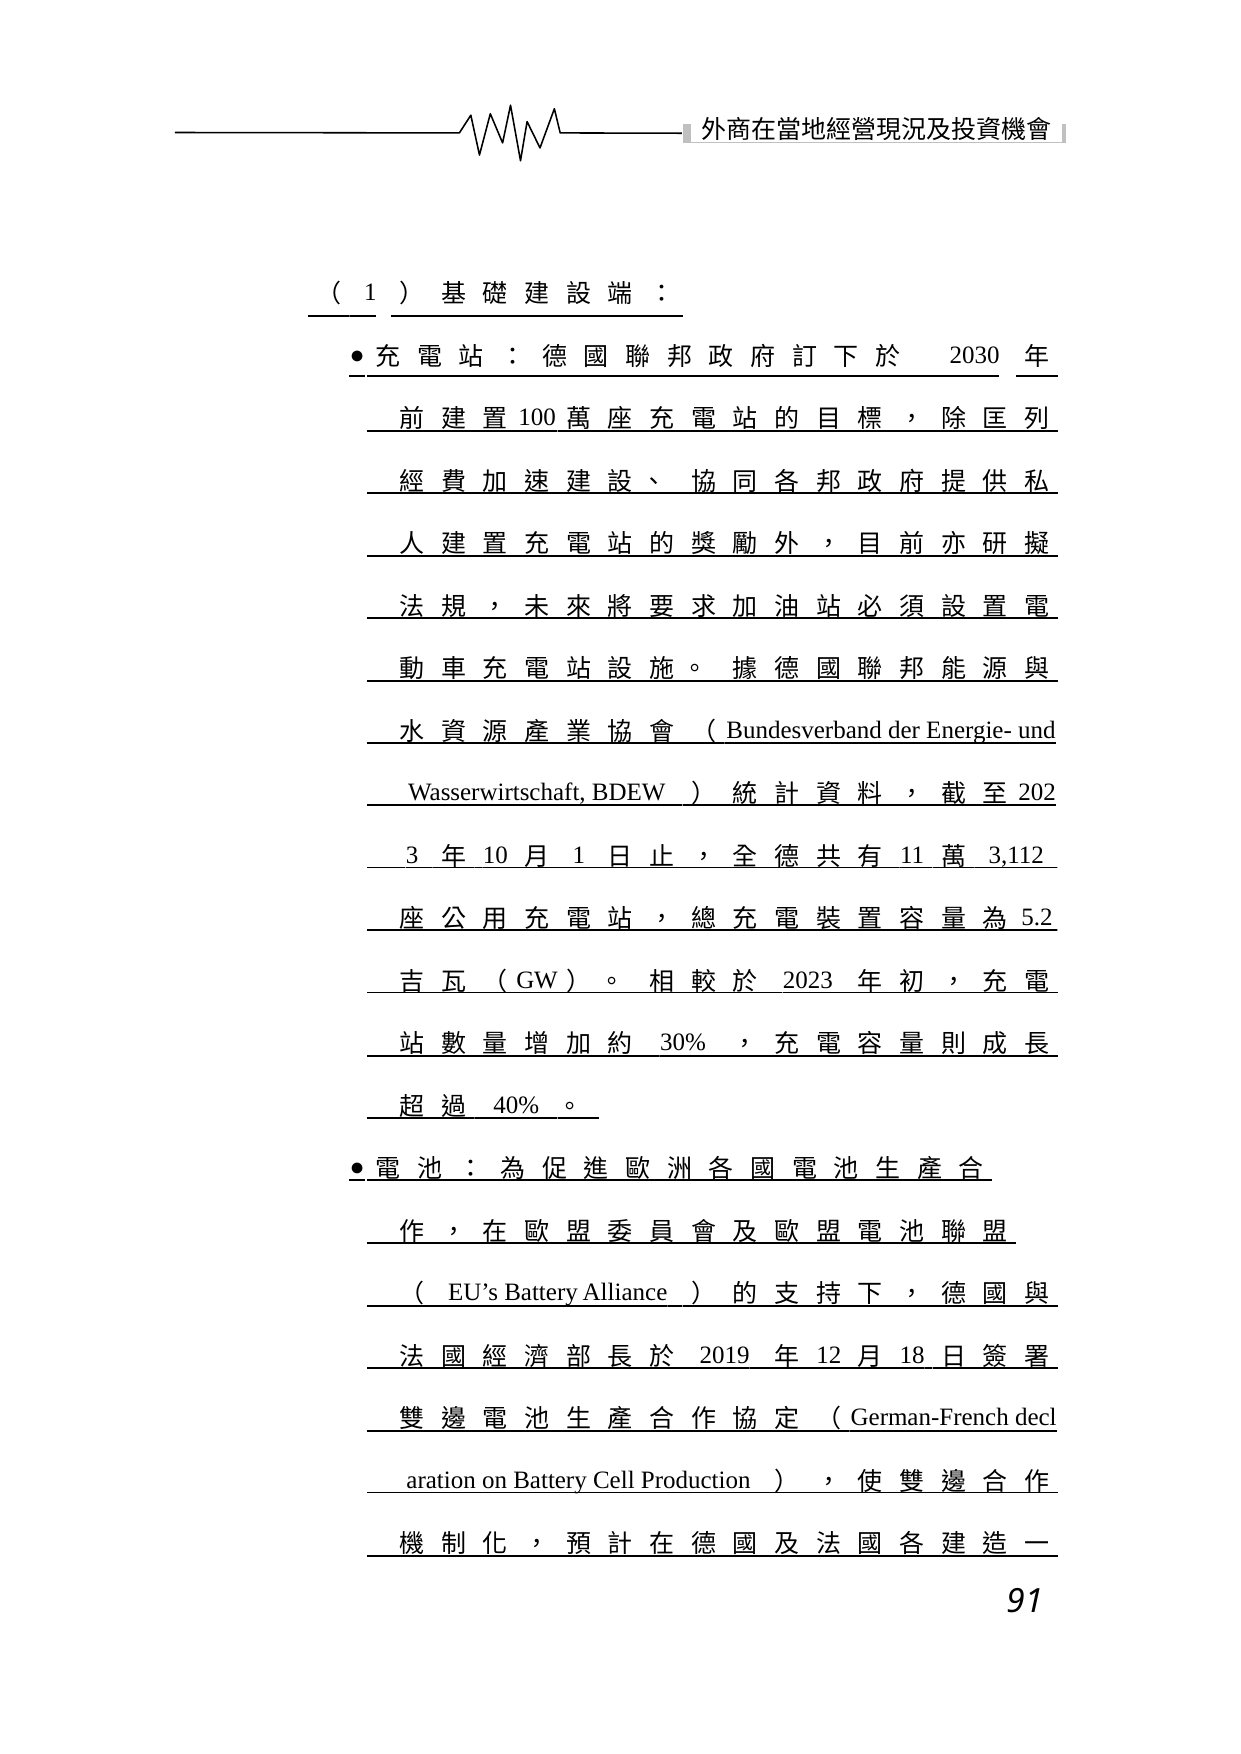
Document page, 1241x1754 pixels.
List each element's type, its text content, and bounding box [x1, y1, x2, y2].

text （1）基礎建設端： [306, 250, 1058, 313]
text ● 電池：為促進歐洲各國電池生產合作，在歐盟委員會及歐盟電池聯盟（EU’s Battery Alliance）的支持下，德國與法國經濟部長於2019年12月18日簽署雙邊電池生產合作協定（German-French declaration on Battery Cell Production），使雙邊合作機制化，預計在德國及法國各建造一 [330, 1125, 1058, 1563]
text ● 充電站：德國聯邦政府訂下於2030年前建置100萬座充電站的目標，除匡列經費加速建設、協同各邦政府提供私人建置充電站的獎勵外，目前亦研擬法規，未來將要求加油站必須設置電動車充電站設施。據德國聯邦能源與水資源產業協會（Bundesverband der Energie- und Wasserwirtschaft, BDEW）統計資料，截至2023年10月1日止，全德共有11萬3,112座公用充電站，總充電裝置容量為5.2吉瓦（GW）。相較於2023年初，充電站數量增加約30%，充電容量則成長超過40%。 [330, 313, 1058, 1125]
